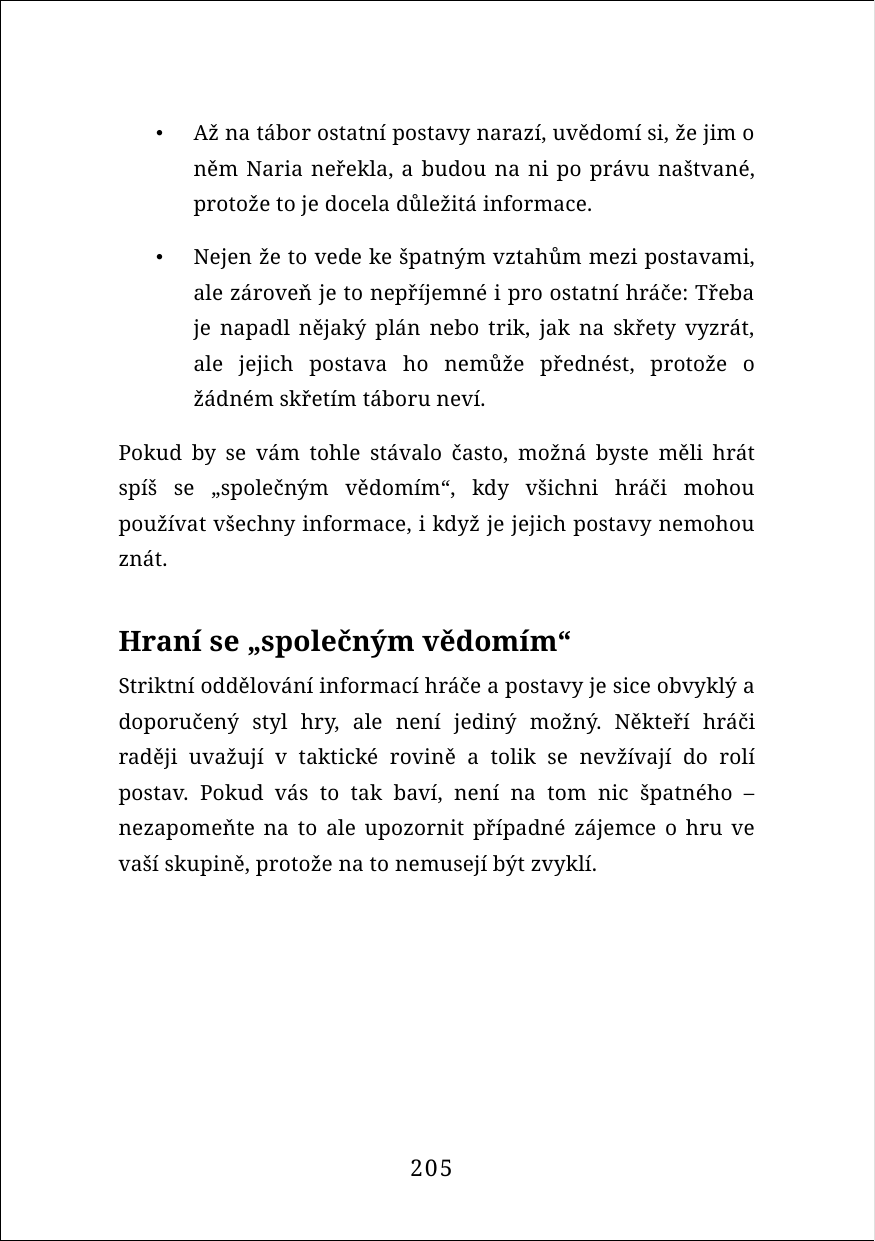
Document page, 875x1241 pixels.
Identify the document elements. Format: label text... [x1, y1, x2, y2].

text Pokud by se vám tohle stávalo často, možná byste měli hrát spíš se „společným vědomím“, kdy všichni hráči mohou používat všechny informace, i když je jejich postavy nemohou znát. [118, 438, 756, 573]
subtitle Hraní se „společným vědomím“ [118, 621, 756, 659]
list Až na tábor ostatní postavy narazí, uvědomí si, že jim o něm Naria neřekla, a budou na ni po právu naštvané, protože to je docela důležitá informace. [156, 118, 756, 218]
list Nejen že to vede ke špatným vztahům mezi postavami, ale zároveň je to nepříjemné i pro ostatní hráče: Třeba je napadl nějaký plán nebo trik, jak na skřety vyzrát, ale jejich postava ho nemůže přednést, protože o žádném skřetím táboru neví. [156, 242, 756, 413]
text Striktní oddělování informací hráče a postavy je sice obvyklý a doporučený styl hry, ale není jediný možný. Někteří hráči raději uvažují v taktické rovině a tolik se nevžívají do rolí postav. Pokud vás to tak baví, není na tom nic špatného – nezapomeňte na to ale upozornit případné zájemce o hru ve vaší skupině, protože na to nemusejí být zvyklí. [118, 671, 756, 877]
